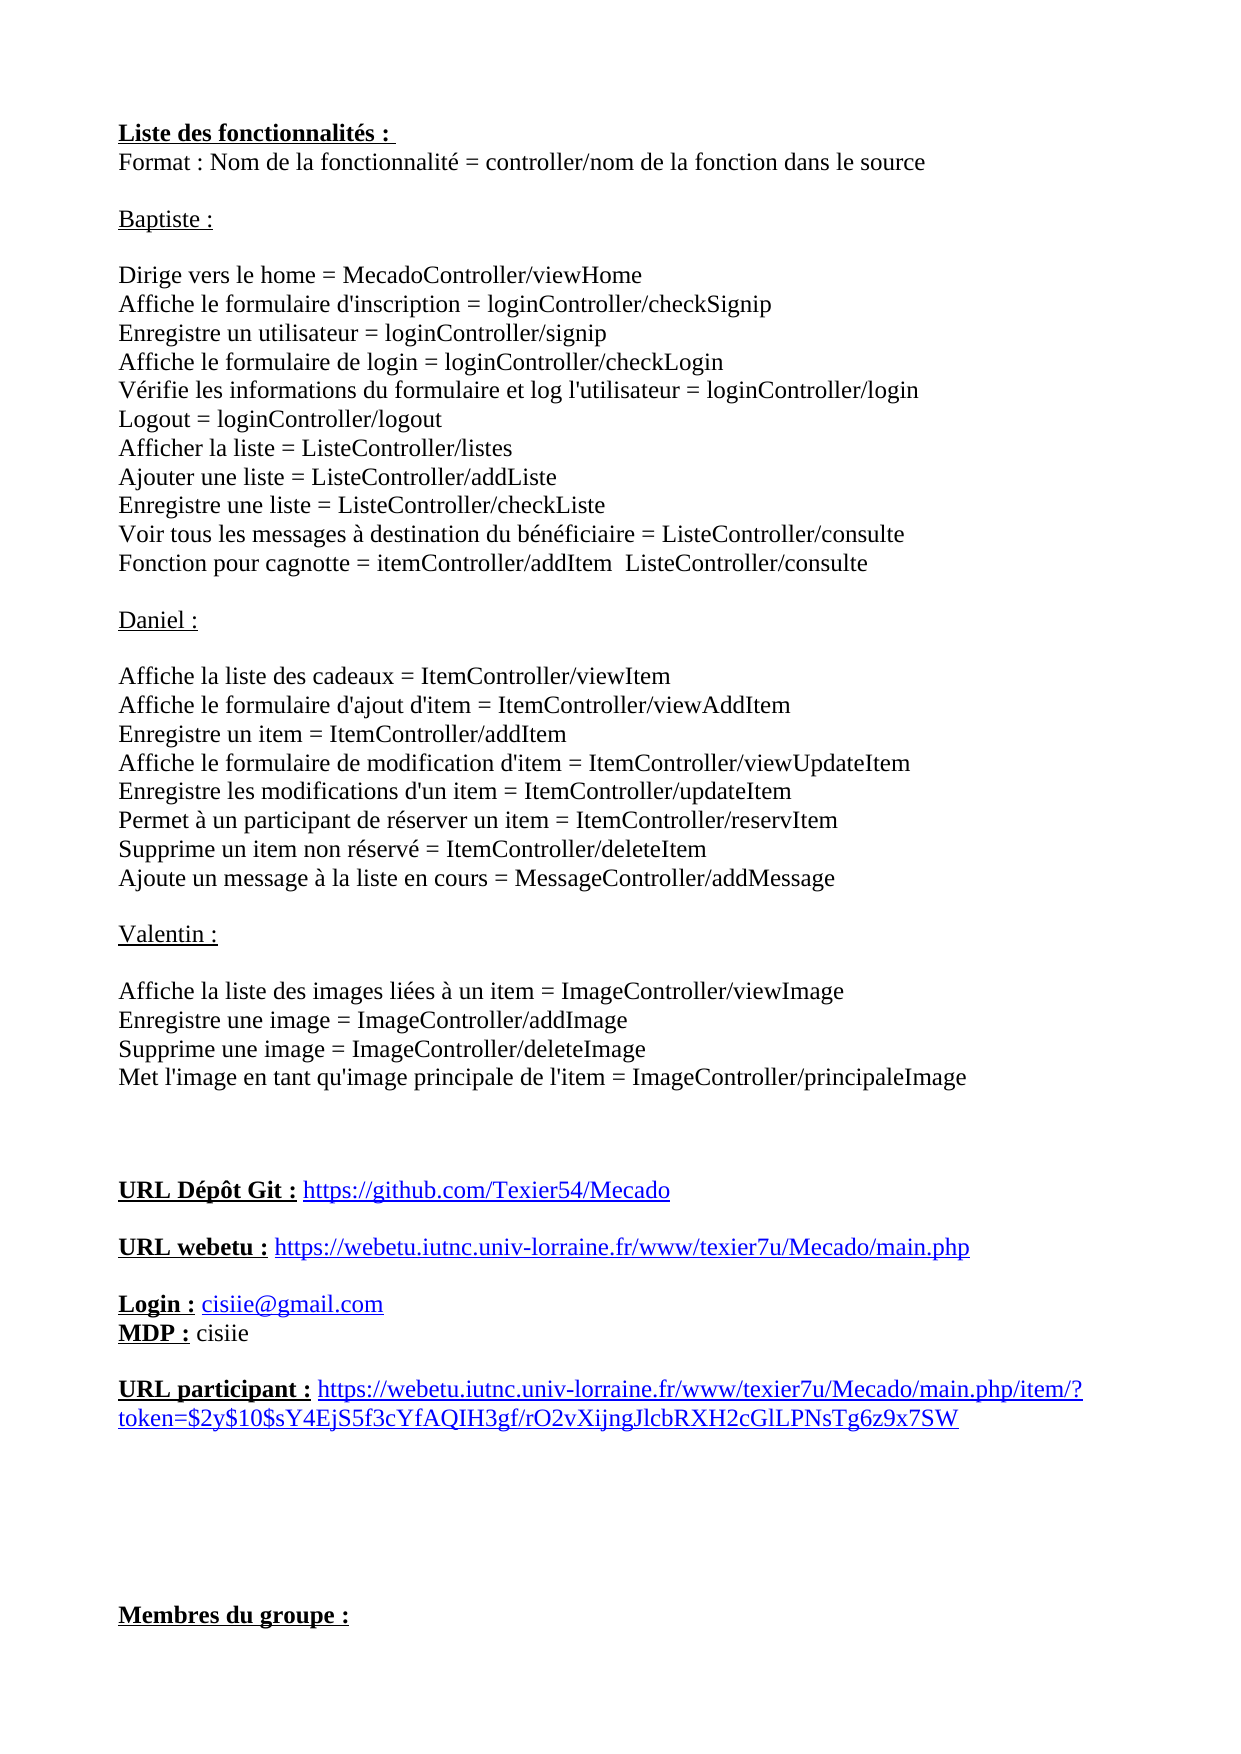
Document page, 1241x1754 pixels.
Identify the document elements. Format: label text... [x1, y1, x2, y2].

text Voir tous les messages à destination du bénéficiaire = ListeController/consulte [118, 519, 1122, 548]
text URL Dépôt Git : https://github.com/Texier54/Mecado [118, 1175, 1122, 1204]
text Daniel : [118, 605, 1122, 633]
text Fonction pour cagnotte = itemController/addItem ListeController/consulte [118, 548, 1122, 577]
text Enregistre une liste = ListeController/checkListe [118, 490, 1122, 519]
text Supprime un item non réservé = ItemController/deleteItem [118, 834, 1122, 863]
text Logout = loginController/logout [118, 404, 1122, 433]
text Permet à un participant de réserver un item = ItemController/reservItem [118, 805, 1122, 834]
text Enregistre un utilisateur = loginController/signip [118, 318, 1122, 347]
text Ajouter une liste = ListeController/addListe [118, 462, 1122, 490]
text Enregistre les modifications d'un item = ItemController/updateItem [118, 776, 1122, 805]
text Supprime une image = ImageController/deleteImage [118, 1034, 1122, 1062]
text Valentin : [118, 919, 1122, 948]
text Baptiste : [118, 204, 1122, 232]
text URL participant : https://webetu.iutnc.univ-lorraine.fr/www/texier7u/Mecado/main.php/item/?token=$2y$10$sY4EjS5f3cYfAQIH3gf/rO2vXijngJlcbRXH2cGlLPNsTg6z9x7SW [118, 1374, 1122, 1432]
text Affiche le formulaire de login = loginController/checkLogin [118, 347, 1122, 375]
text Liste des fonctionnalités : [118, 118, 1122, 147]
text Login : cisiie@gmail.com [118, 1289, 1122, 1318]
text Afficher la liste = ListeController/listes [118, 433, 1122, 462]
text Membres du groupe : [118, 1600, 1122, 1629]
text Affiche la liste des cadeaux = ItemController/viewItem [118, 661, 1122, 690]
text Format : Nom de la fonctionnalité = controller/nom de la fonction dans le source [118, 147, 1122, 176]
text Affiche le formulaire de modification d'item = ItemController/viewUpdateItem [118, 748, 1122, 776]
text Affiche la liste des images liées à un item = ImageController/viewImage [118, 976, 1122, 1005]
text Ajoute un message à la liste en cours = MessageController/addMessage [118, 863, 1122, 891]
text Affiche le formulaire d'ajout d'item = ItemController/viewAddItem [118, 690, 1122, 719]
text Vérifie les informations du formulaire et log l'utilisateur = loginController/login [118, 375, 1122, 404]
text MDP : cisiie [118, 1318, 1122, 1346]
text Enregistre une image = ImageController/addImage [118, 1005, 1122, 1034]
text Enregistre un item = ItemController/addItem [118, 719, 1122, 748]
text Met l'image en tant qu'image principale de l'item = ImageController/principaleImage [118, 1062, 1122, 1091]
text Affiche le formulaire d'inscription = loginController/checkSignip [118, 289, 1122, 318]
text Dirige vers le home = MecadoController/viewHome [118, 260, 1122, 289]
text URL webetu : https://webetu.iutnc.univ-lorraine.fr/www/texier7u/Mecado/main.php [118, 1232, 1122, 1261]
